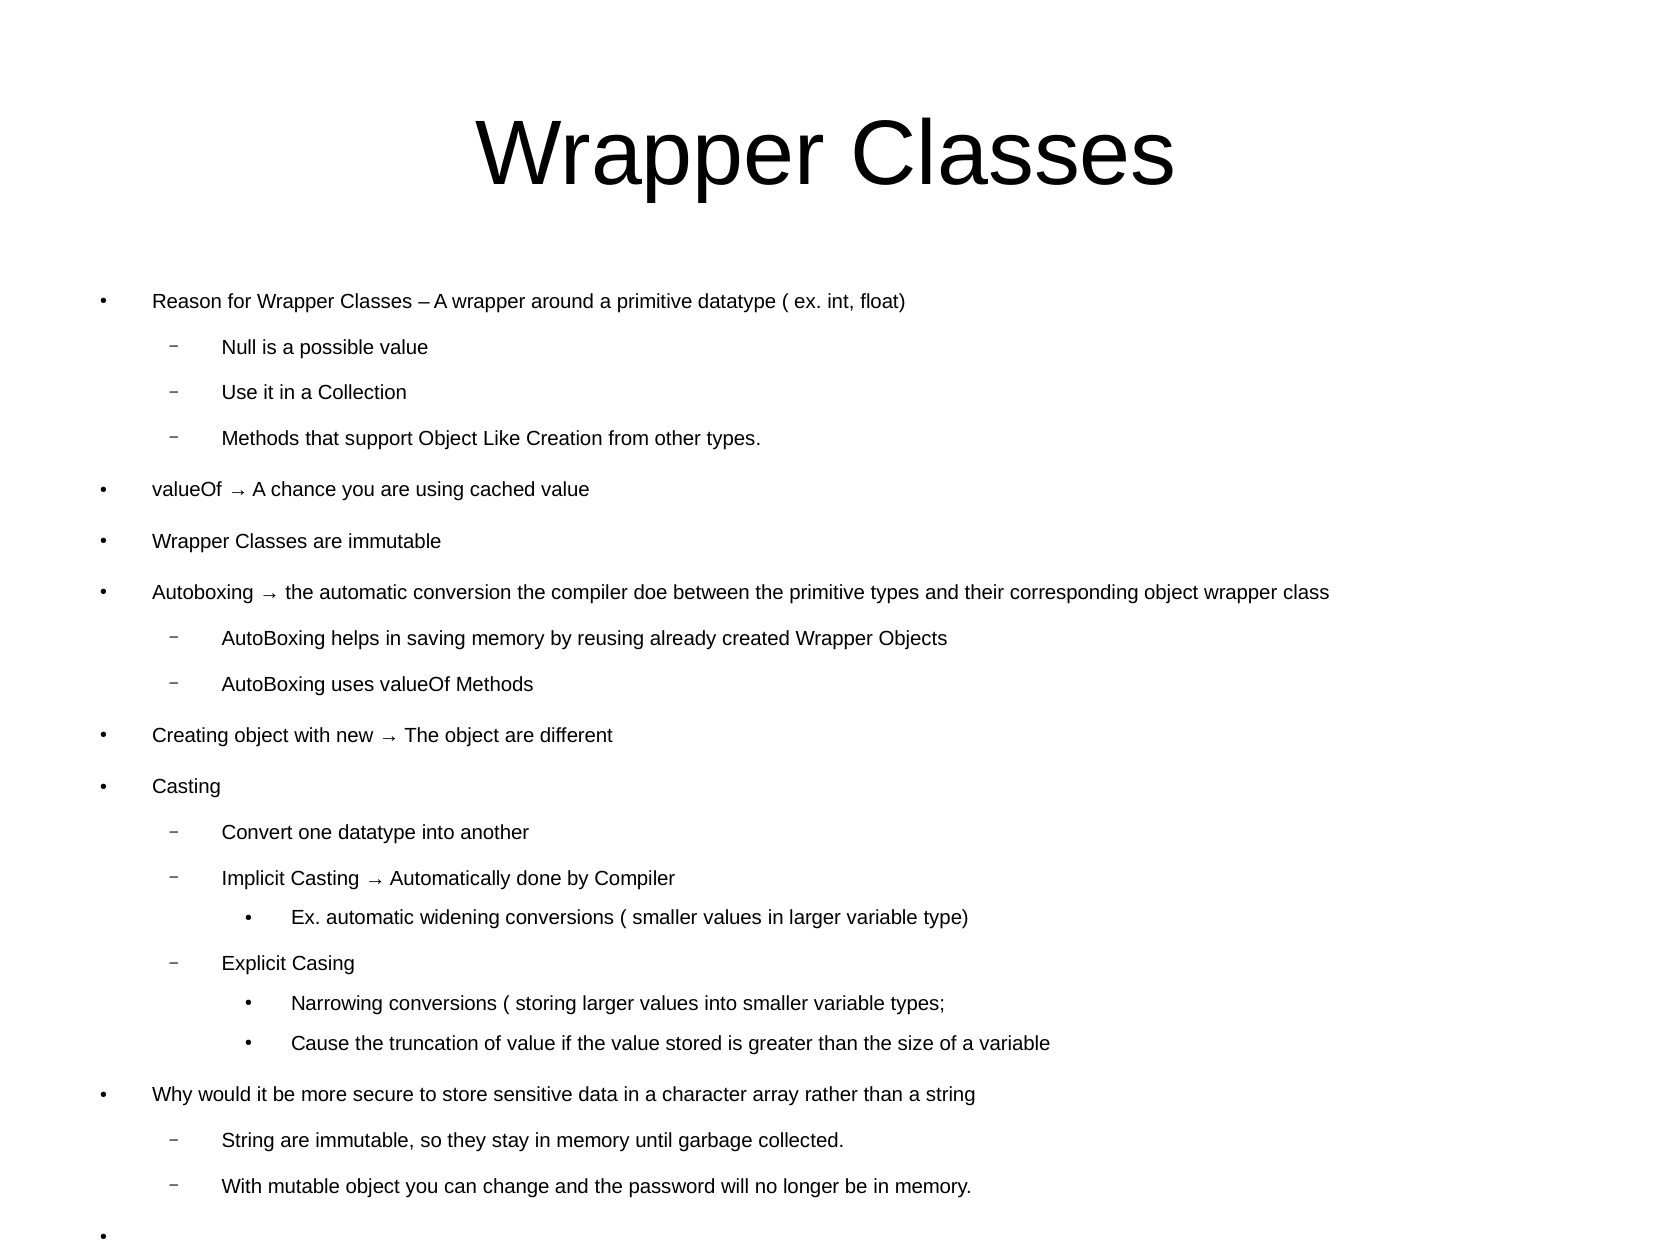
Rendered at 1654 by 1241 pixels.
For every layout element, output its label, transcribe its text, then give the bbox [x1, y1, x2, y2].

list Reason for Wrapper Classes – A wrapper around a primitive datatype ( ex. int, float) Null is a possible value Use it in a Collection Methods that support Object Like Creation from other types. valueOf → A chance you are using cached value Wrapper Classes are immutable Autoboxing → the automatic conversion the compiler doe between the primitive types and their corresponding object wrapper class AutoBoxing helps in saving memory by reusing already created Wrapper Objects AutoBoxing uses valueOf Methods Creating object with new → The object are different Casting Convert one datatype into another Implicit Casting → Automatically done by Compiler Ex. automatic widening conversions ( smaller values in larger variable type) Explicit Casing Narrowing conversions ( storing larger values into smaller variable types; Cause the truncation of value if the value stored is greater than the size of a variable Why would it be more secure to store sensitive data in a character array rather than a string String are immutable, so they stay in memory until garbage collected. With mutable object you can change and the password will no longer be in memory. [82, 290, 1571, 1201]
title Wrapper Classes [82, 49, 1571, 257]
